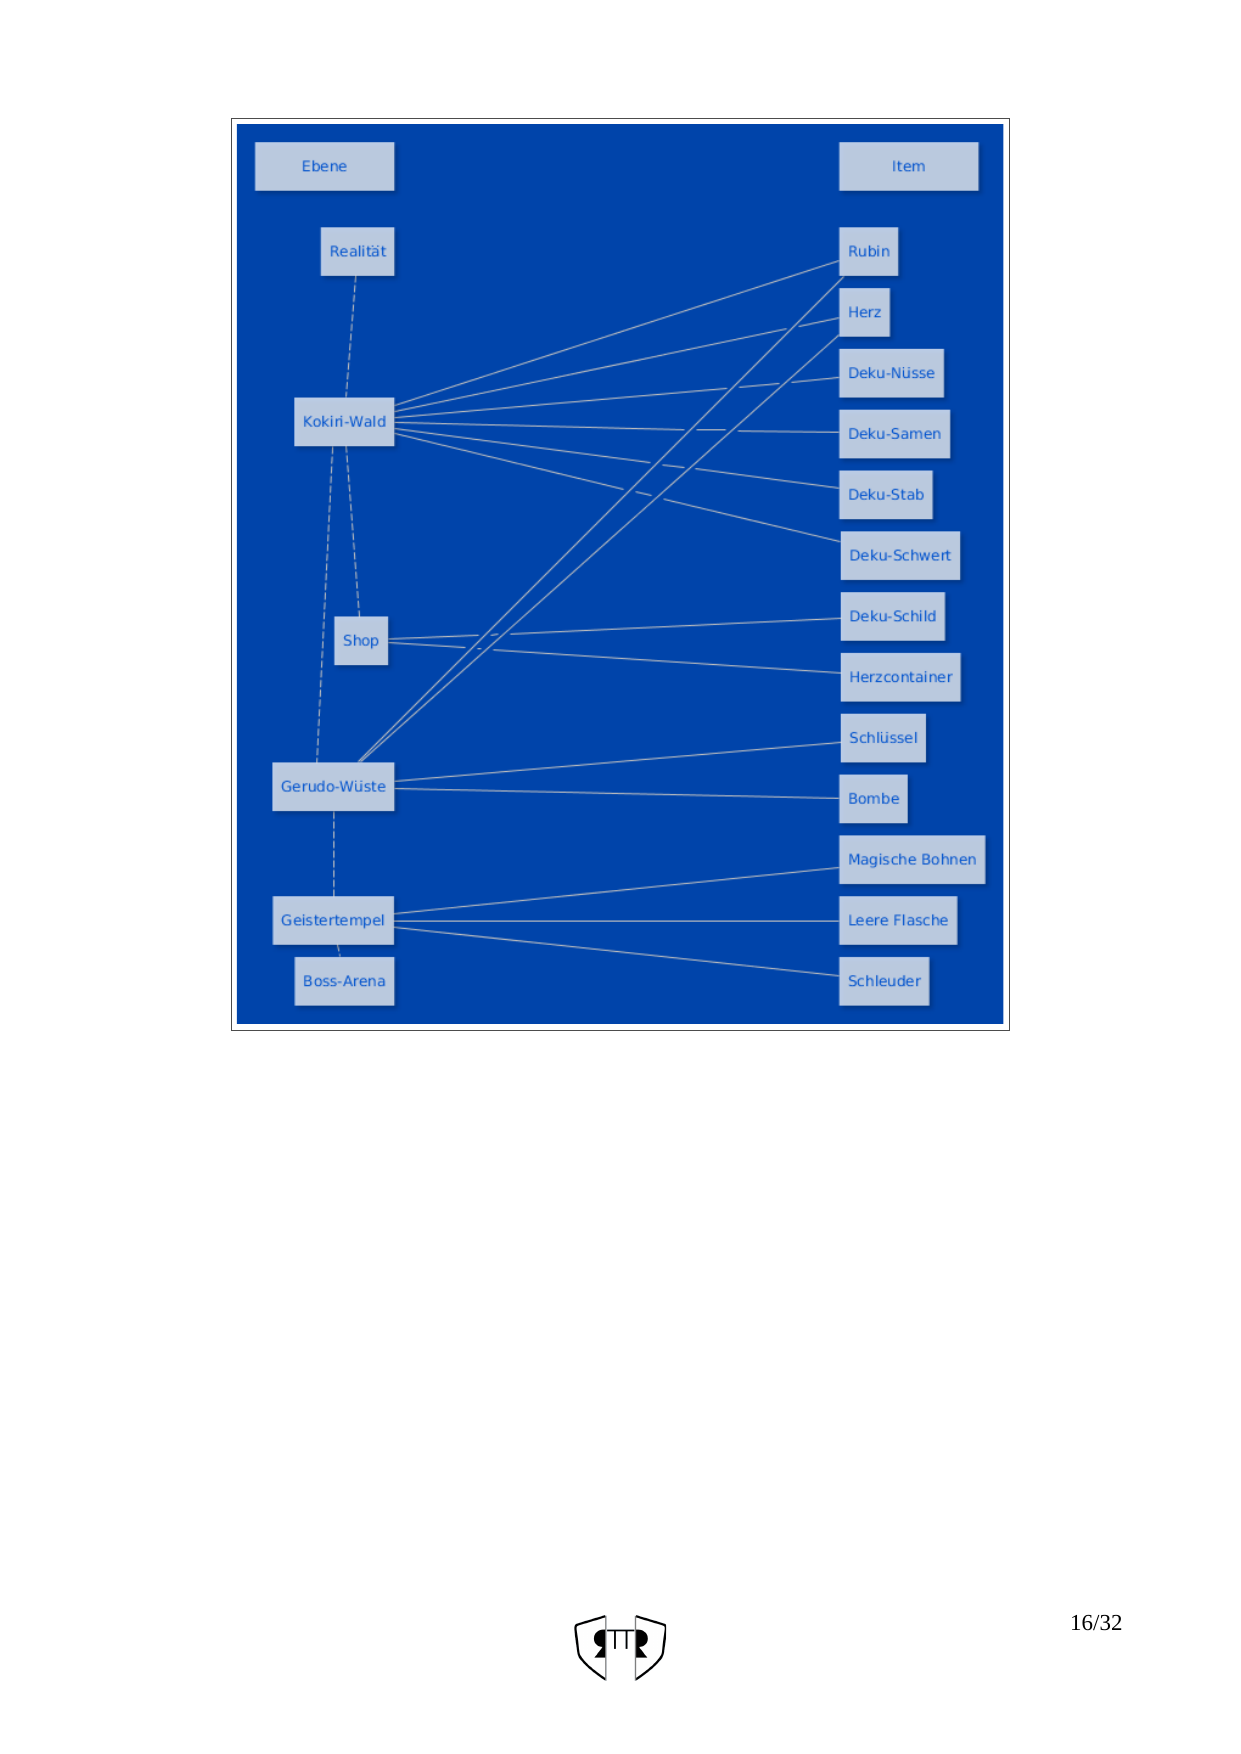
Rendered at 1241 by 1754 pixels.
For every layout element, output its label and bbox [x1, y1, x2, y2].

picture [574, 1615, 667, 1681]
picture [236, 124, 1004, 1024]
